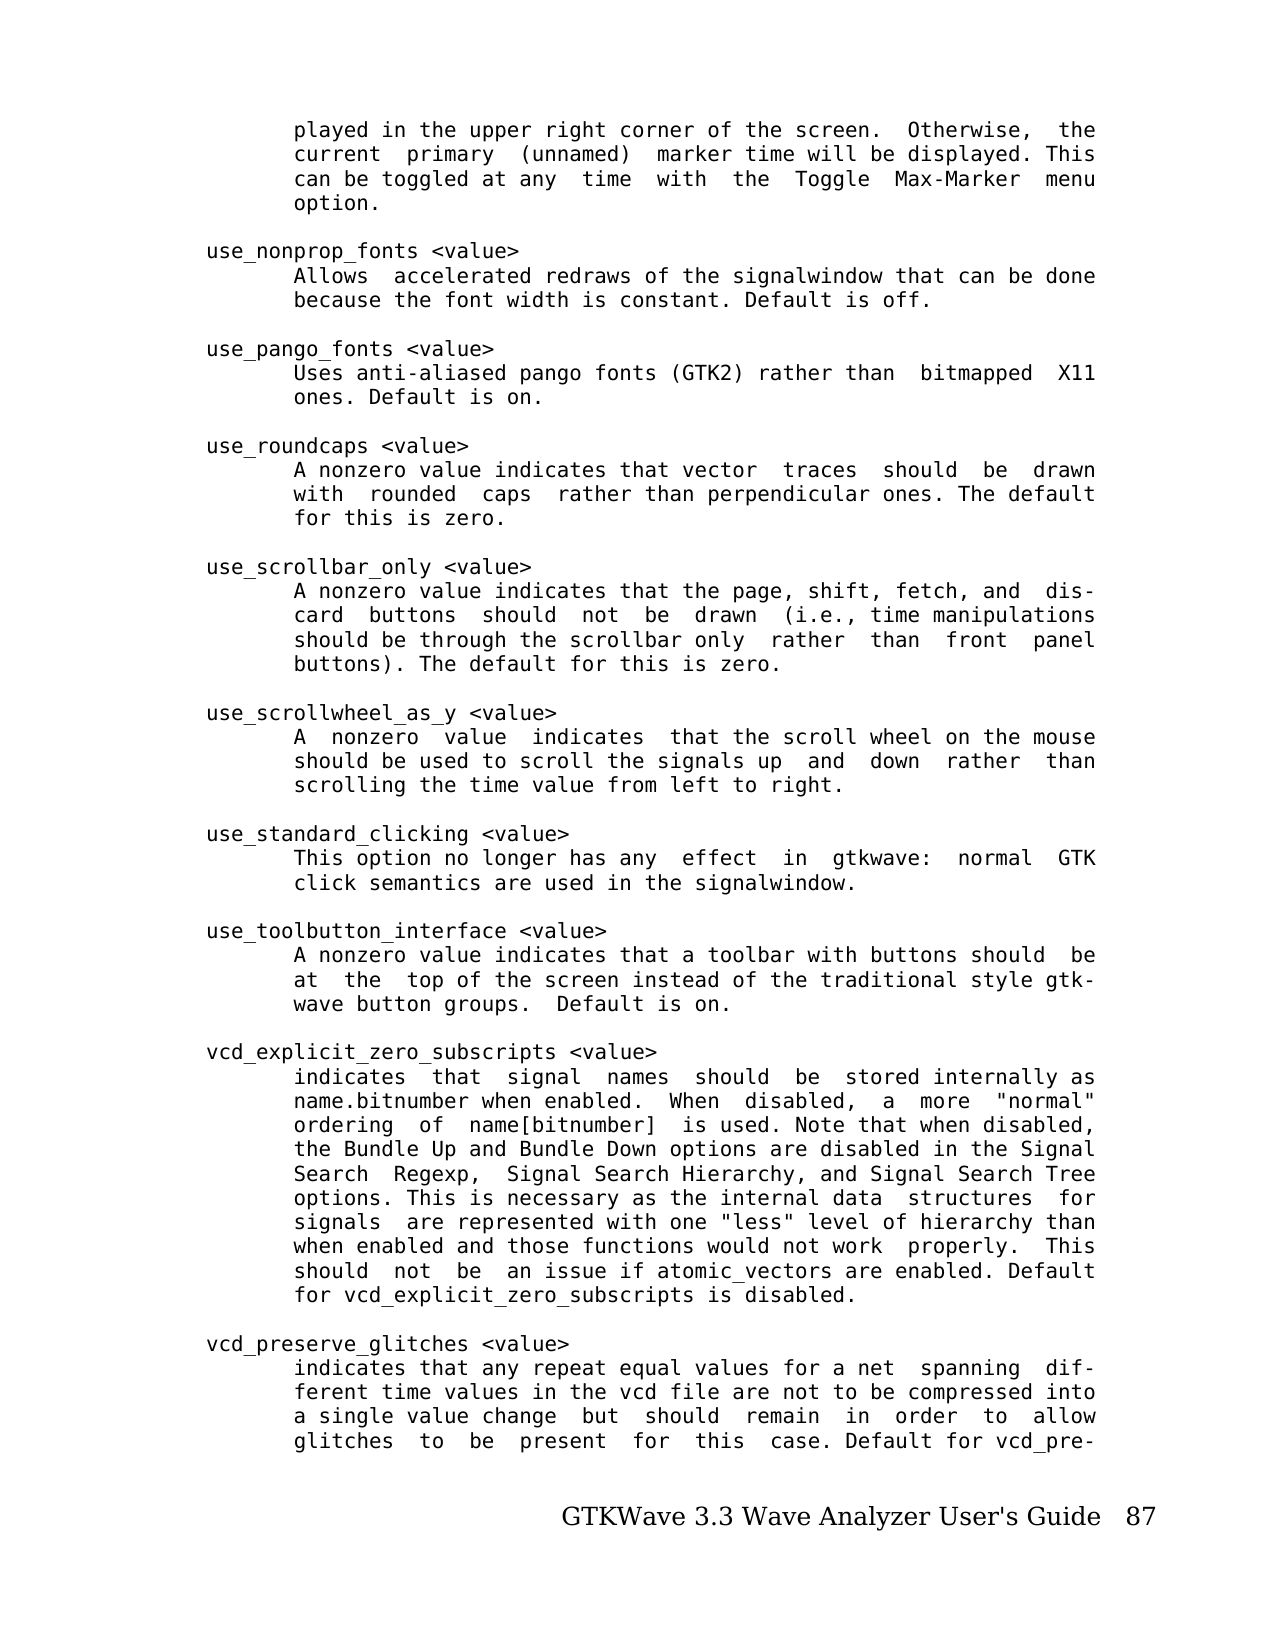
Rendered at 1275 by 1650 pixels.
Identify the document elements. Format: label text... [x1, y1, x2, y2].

text Allows accelerated redraws of the signalwindow that can be done [118, 264, 1157, 288]
text for this is zero. [118, 506, 1157, 531]
text option. [118, 191, 1157, 215]
text indicates that signal names should be stored internally as [118, 1065, 1157, 1089]
text a single value change but should remain in order to allow [118, 1404, 1157, 1429]
text card buttons should not be drawn (i.e., time manipulations [118, 603, 1157, 628]
text should be through the scrollbar only rather than front panel [118, 628, 1157, 652]
text use_pango_fonts <value> [118, 337, 1157, 361]
text This option no longer has any effect in gtkwave: normal GTK [118, 846, 1157, 871]
text can be toggled at any time with the Toggle Max-Marker menu [118, 167, 1157, 191]
text wave button groups. Default is on. [118, 992, 1157, 1016]
text glitches to be present for this case. Default for vcd_pre- [118, 1429, 1157, 1453]
text A nonzero value indicates that the page, shift, fetch, and dis- [118, 579, 1157, 603]
text scrolling the time value from left to right. [118, 773, 1157, 798]
text use_toolbutton_interface <value> [118, 919, 1157, 943]
text A nonzero value indicates that the scroll wheel on the mouse [118, 725, 1157, 749]
text ordering of name[bitnumber] is used. Note that when disabled, [118, 1113, 1157, 1137]
text Search Regexp, Signal Search Hierarchy, and Signal Search Tree [118, 1162, 1157, 1186]
text ones. Default is on. [118, 385, 1157, 409]
text name.bitnumber when enabled. When disabled, a more "normal" [118, 1089, 1157, 1113]
text use_nonprop_fonts <value> [118, 239, 1157, 264]
text for vcd_explicit_zero_subscripts is disabled. [118, 1283, 1157, 1307]
text A nonzero value indicates that a toolbar with buttons should be [118, 943, 1157, 968]
text use_roundcaps <value> [118, 434, 1157, 458]
text at the top of the screen instead of the traditional style gtk- [118, 968, 1157, 992]
text with rounded caps rather than perpendicular ones. The default [118, 482, 1157, 506]
text should not be an issue if atomic_vectors are enabled. Default [118, 1259, 1157, 1283]
text when enabled and those functions would not work properly. This [118, 1234, 1157, 1259]
text the Bundle Up and Bundle Down options are disabled in the Signal [118, 1137, 1157, 1162]
text use_standard_clicking <value> [118, 822, 1157, 846]
text A nonzero value indicates that vector traces should be drawn [118, 458, 1157, 482]
text use_scrollbar_only <value> [118, 555, 1157, 579]
text because the font width is constant. Default is off. [118, 288, 1157, 312]
text buttons). The default for this is zero. [118, 652, 1157, 676]
text ferent time values in the vcd file are not to be compressed into [118, 1380, 1157, 1404]
text current primary (unnamed) marker time will be displayed. This [118, 142, 1157, 167]
text vcd_preserve_glitches <value> [118, 1332, 1157, 1356]
text Uses anti-aliased pango fonts (GTK2) rather than bitmapped X11 [118, 361, 1157, 385]
text options. This is necessary as the internal data structures for [118, 1186, 1157, 1210]
text should be used to scroll the signals up and down rather than [118, 749, 1157, 773]
text indicates that any repeat equal values for a net spanning dif- [118, 1356, 1157, 1380]
text signals are represented with one "less" level of hierarchy than [118, 1210, 1157, 1234]
text use_scrollwheel_as_y <value> [118, 701, 1157, 725]
text click semantics are used in the signalwindow. [118, 871, 1157, 895]
text played in the upper right corner of the screen. Otherwise, the [118, 118, 1157, 142]
text vcd_explicit_zero_subscripts <value> [118, 1040, 1157, 1065]
